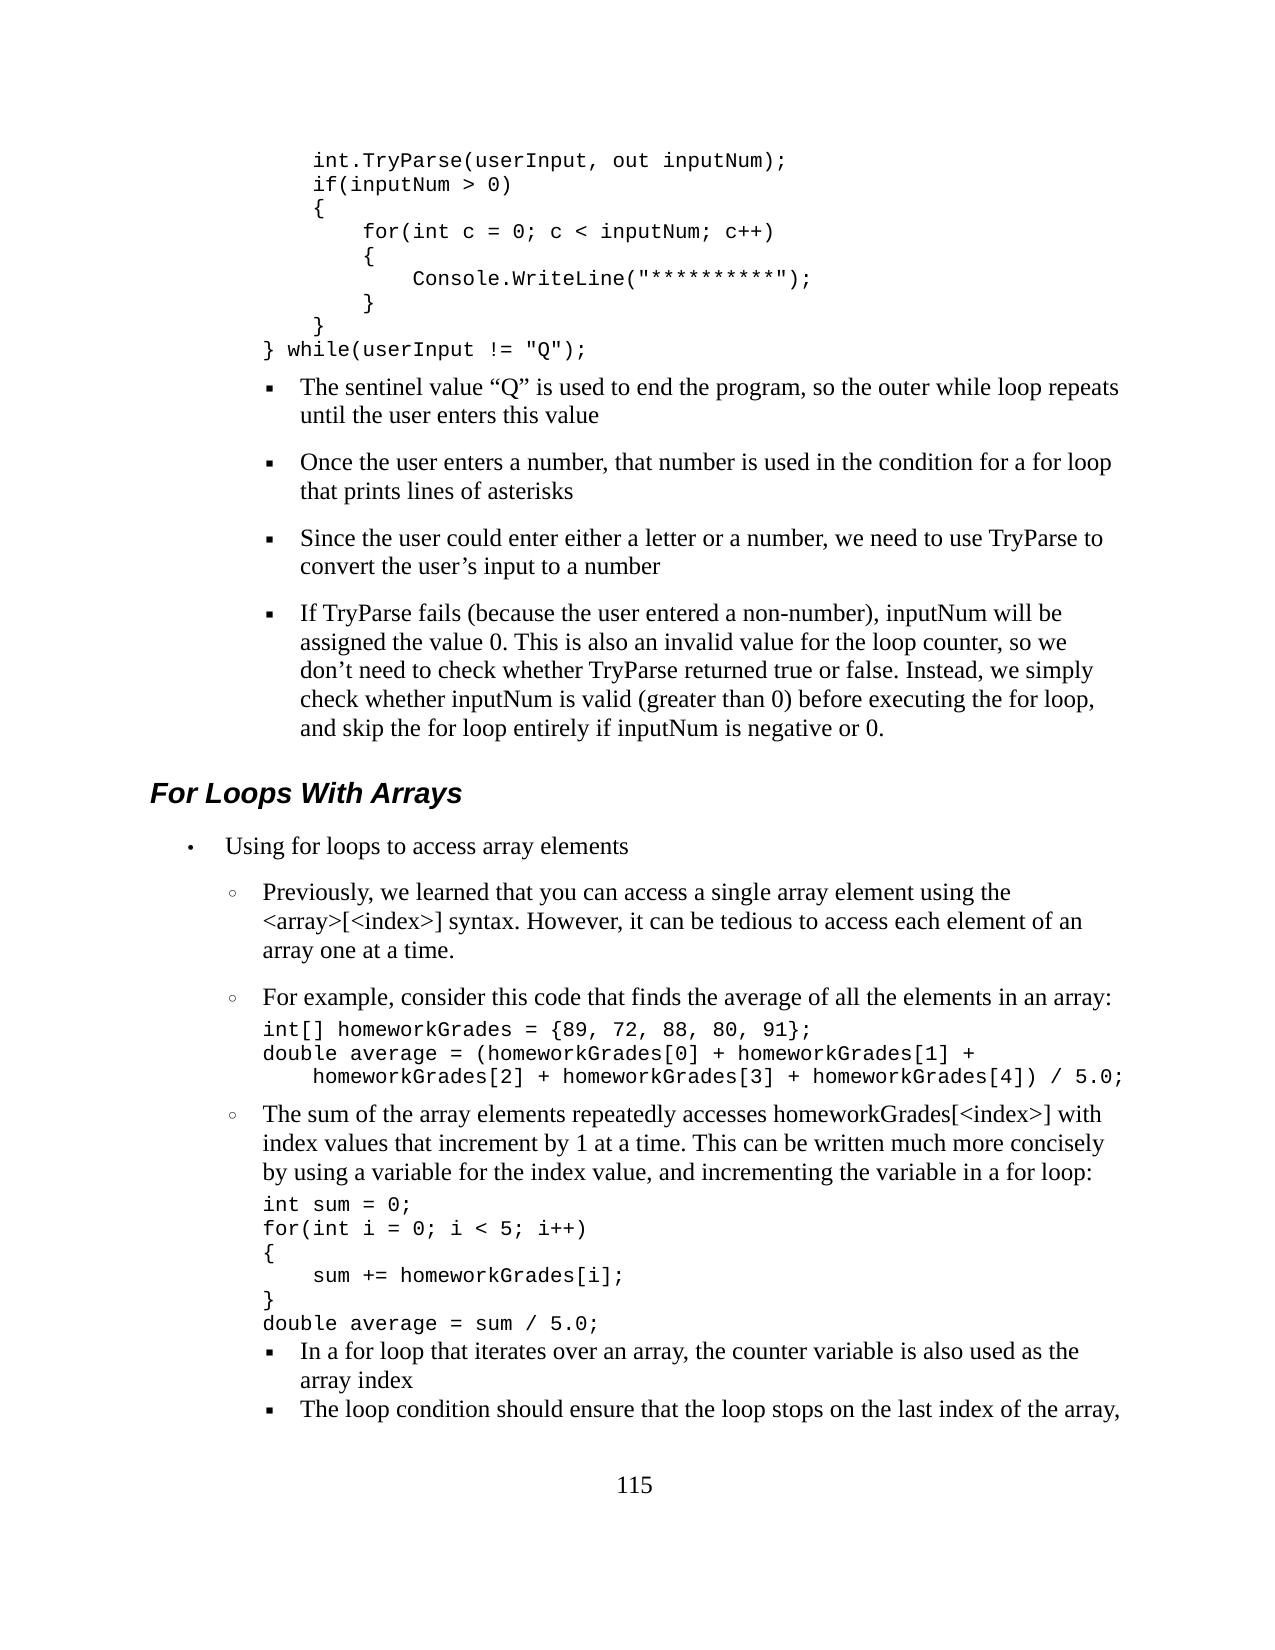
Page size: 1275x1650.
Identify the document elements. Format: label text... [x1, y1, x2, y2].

list int[] homeworkGrades = {89, 72, 88, 80, 91}; [225, 1019, 1125, 1043]
list Previously, we learned that you can access a single array element using the <array>[<index>] syntax. However, it can be tedious to access each element of an array one at a time. [225, 877, 1125, 964]
list The loop condition should ensure that the loop stops on the last index of the array, [262, 1394, 1125, 1422]
list } [225, 292, 1125, 316]
list Using for loops to access array elements [187, 831, 1125, 859]
list } while(userInput != "Q"); [225, 339, 1125, 363]
list For example, consider this code that finds the average of all the elements in an array: [225, 982, 1125, 1010]
list Console.WriteLine("**********"); [225, 268, 1125, 292]
list int.TryParse(userInput, out inputNum); [225, 150, 1125, 174]
list int sum = 0; [225, 1194, 1125, 1218]
list for(int i = 0; i < 5; i++) [225, 1218, 1125, 1242]
list for(int c = 0; c < inputNum; c++) [225, 221, 1125, 244]
list If TryParse fails (because the user entered a non-number), inputNum will be assigned the value 0. This is also an invalid value for the loop counter, so we don’t need to check whether TryParse returned true or false. Instead, we simply check whether inputNum is valid (greater than 0) before executing the for loop, and skip the for loop entirely if inputNum is negative or 0. [262, 598, 1125, 742]
list { [225, 1242, 1125, 1265]
list } [225, 316, 1125, 339]
list double average = (homeworkGrades[0] + homeworkGrades[1] + [225, 1043, 1125, 1067]
list The sentinel value “Q” is used to end the program, so the outer while loop repeats until the user enters this value [262, 372, 1125, 429]
list Since the user could enter either a letter or a number, we need to use TryParse to convert the user’s input to a number [262, 523, 1125, 580]
list The sum of the array elements repeatedly accesses homeworkGrades[<index>] with index values that increment by 1 at a time. This can be written much more concisely by using a variable for the index value, and incrementing the variable in a for loop: [225, 1099, 1125, 1185]
list Once the user enters a number, that number is used in the condition for a for loop that prints lines of asterisks [262, 447, 1125, 505]
list double average = sum / 5.0; [225, 1313, 1125, 1336]
list { [225, 197, 1125, 221]
list { [225, 244, 1125, 268]
list homeworkGrades[2] + homeworkGrades[3] + homeworkGrades[4]) / 5.0; [225, 1067, 1125, 1090]
list sum += homeworkGrades[i]; [225, 1265, 1125, 1289]
list if(inputNum > 0) [225, 174, 1125, 197]
list In a for loop that iterates over an array, the counter variable is also used as the array index [262, 1336, 1125, 1394]
subtitle For Loops With Arrays [150, 776, 1125, 809]
list } [225, 1289, 1125, 1313]
